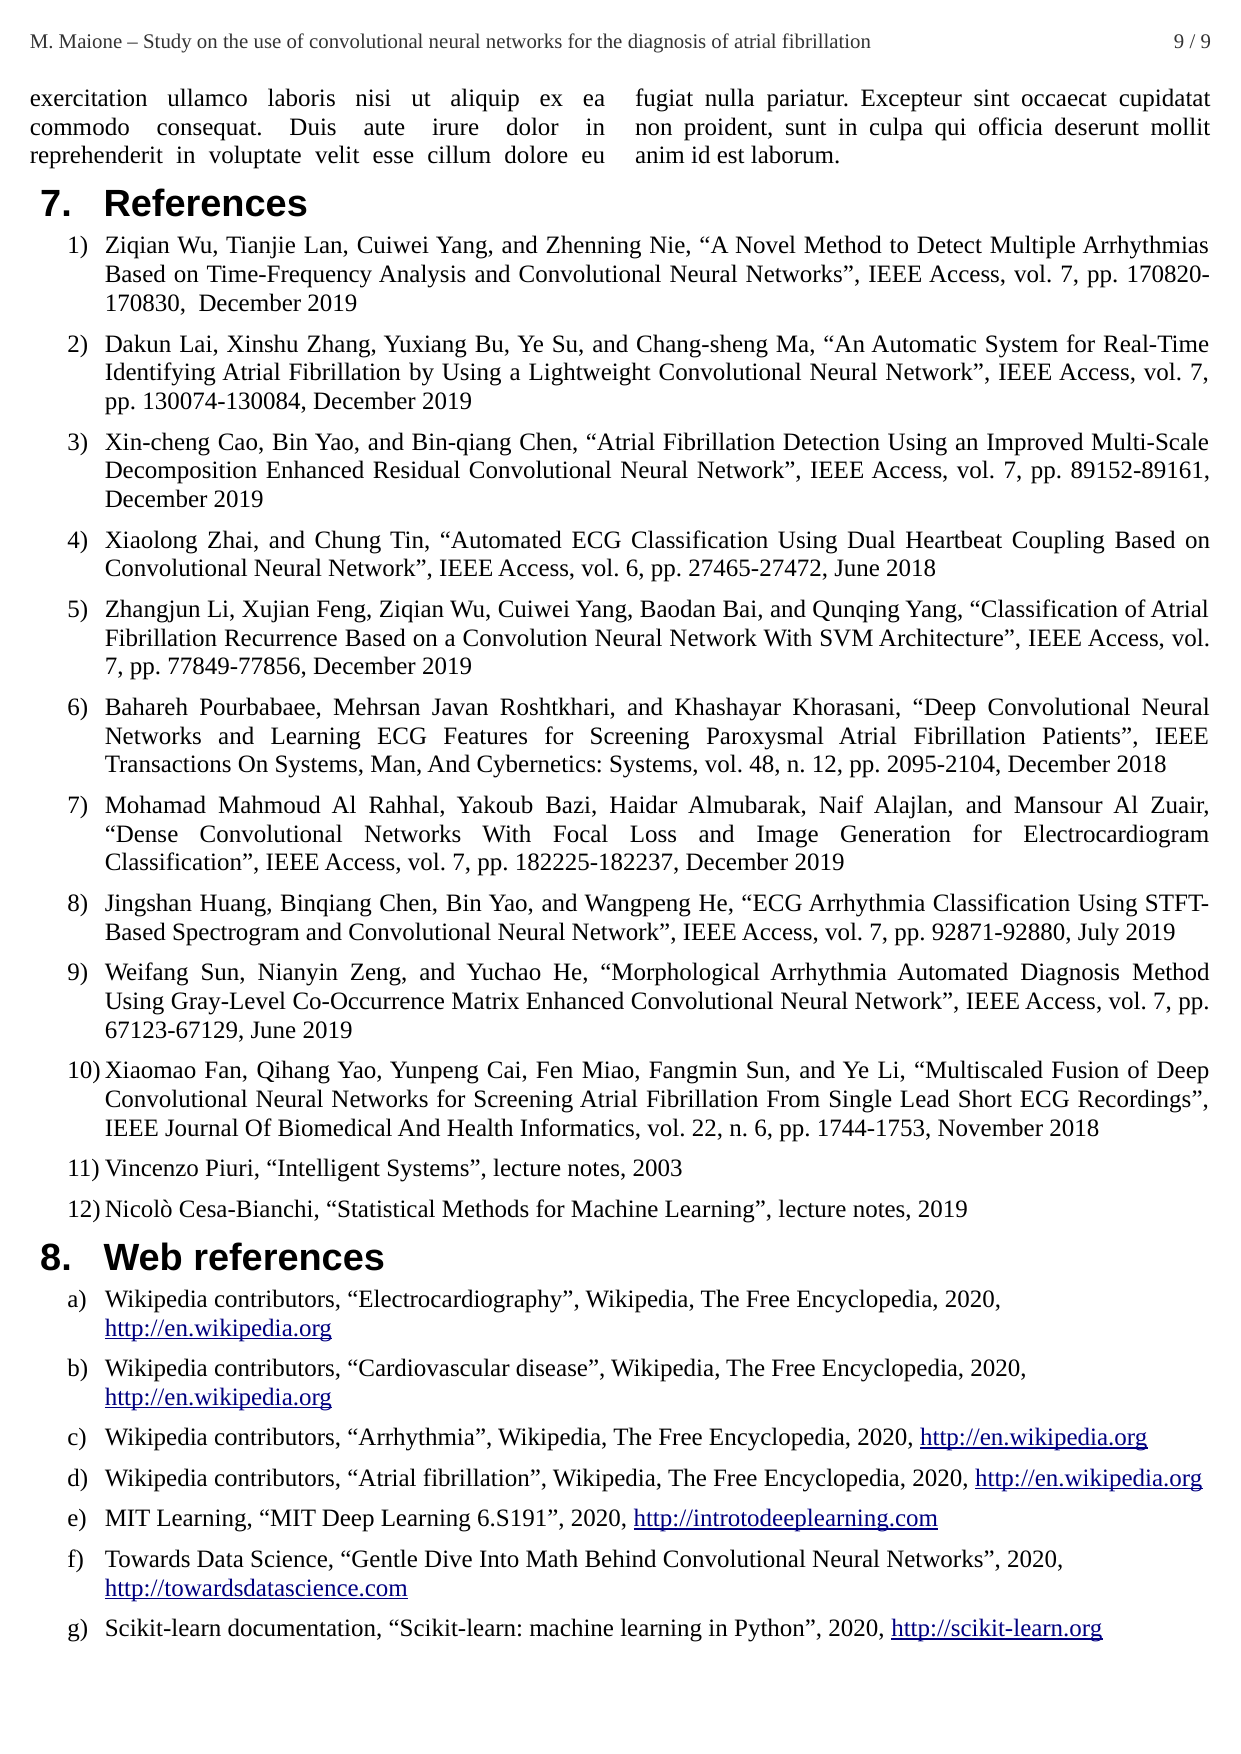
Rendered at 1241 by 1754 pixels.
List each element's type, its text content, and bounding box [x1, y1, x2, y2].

text exercitation ullamco laboris nisi ut aliquip ex ea commodo consequat. Duis aute irure dolor in reprehenderit in voluptate velit esse cillum dolore eu [29, 83, 605, 169]
subtitle References [29, 181, 1211, 225]
subtitle Web references [29, 1234, 1211, 1278]
list Weifang Sun, Nianyin Zeng, and Yuchao He, “Morphological Arrhythmia Automated Diagnosis Method Using Gray-Level Co-Occurrence Matrix Enhanced Convolutional Neural Network”, IEEE Access, vol. 7, pp. 67123-67129, June 2019 [67, 957, 1211, 1043]
list Xin-cheng Cao, Bin Yao, and Bin-qiang Chen, “Atrial Fibrillation Detection Using an Improved Multi-Scale Decomposition Enhanced Residual Convolutional Neural Network”, IEEE Access, vol. 7, pp. 89152-89161, December 2019 [67, 427, 1211, 513]
text fugiat nulla pariatur. Excepteur sint occaecat cupidatat non proident, sunt in culpa qui officia deserunt mollit anim id est laborum. [635, 83, 1211, 169]
list Wikipedia contributors, “Atrial fibrillation”, Wikipedia, The Free Encyclopedia, 2020, http://en.wikipedia.org [67, 1463, 1211, 1492]
list Wikipedia contributors, “Arrhythmia”, Wikipedia, The Free Encyclopedia, 2020, http://en.wikipedia.org [67, 1422, 1211, 1451]
list Vincenzo Piuri, “Intelligent Systems”, lecture notes, 2003 [67, 1153, 1211, 1182]
list Xiaomao Fan, Qihang Yao, Yunpeng Cai, Fen Miao, Fangmin Sun, and Ye Li, “Multiscaled Fusion of Deep Convolutional Neural Networks for Screening Atrial Fibrillation From Single Lead Short ECG Recordings”, IEEE Journal Of Biomedical And Health Informatics, vol. 22, n. 6, pp. 1744-1753, November 2018 [67, 1055, 1211, 1142]
list Wikipedia contributors, “Cardiovascular disease”, Wikipedia, The Free Encyclopedia, 2020, http://en.wikipedia.org [67, 1353, 1211, 1411]
list Wikipedia contributors, “Electrocardiography”, Wikipedia, The Free Encyclopedia, 2020, http://en.wikipedia.org [67, 1284, 1211, 1341]
list Ziqian Wu, Tianjie Lan, Cuiwei Yang, and Zhenning Nie, “A Novel Method to Detect Multiple Arrhythmias Based on Time-Frequency Analysis and Convolutional Neural Networks”, IEEE Access, vol. 7, pp. 170820-170830, December 2019 [67, 231, 1211, 317]
list Nicolò Cesa-Bianchi, “Statistical Methods for Machine Learning”, lecture notes, 2019 [67, 1194, 1211, 1223]
list Scikit-learn documentation, “Scikit-learn: machine learning in Python”, 2020, http://scikit-learn.org [67, 1613, 1211, 1642]
list MIT Learning, “MIT Deep Learning 6.S191”, 2020, http://introtodeeplearning.com [67, 1503, 1211, 1532]
list Towards Data Science, “Gentle Dive Into Math Behind Convolutional Neural Networks”, 2020, http://towardsdatascience.com [67, 1544, 1211, 1602]
list Xiaolong Zhai, and Chung Tin, “Automated ECG Classification Using Dual Heartbeat Coupling Based on Convolutional Neural Network”, IEEE Access, vol. 6, pp. 27465-27472, June 2018 [67, 525, 1211, 582]
list Jingshan Huang, Binqiang Chen, Bin Yao, and Wangpeng He, “ECG Arrhythmia Classification Using STFT-Based Spectrogram and Convolutional Neural Network”, IEEE Access, vol. 7, pp. 92871-92880, July 2019 [67, 888, 1211, 946]
list Zhangjun Li, Xujian Feng, Ziqian Wu, Cuiwei Yang, Baodan Bai, and Qunqing Yang, “Classification of Atrial Fibrillation Recurrence Based on a Convolution Neural Network With SVM Architecture”, IEEE Access, vol. 7, pp. 77849-77856, December 2019 [67, 594, 1211, 680]
list Bahareh Pourbabaee, Mehrsan Javan Roshtkhari, and Khashayar Khorasani, “Deep Convolutional Neural Networks and Learning ECG Features for Screening Paroxysmal Atrial Fibrillation Patients”, IEEE Transactions On Systems, Man, And Cybernetics: Systems, vol. 48, n. 12, pp. 2095-2104, December 2018 [67, 692, 1211, 778]
list Dakun Lai, Xinshu Zhang, Yuxiang Bu, Ye Su, and Chang-sheng Ma, “An Automatic System for Real-Time Identifying Atrial Fibrillation by Using a Lightweight Convolutional Neural Network”, IEEE Access, vol. 7, pp. 130074-130084, December 2019 [67, 329, 1211, 415]
list Mohamad Mahmoud Al Rahhal, Yakoub Bazi, Haidar Almubarak, Naif Alajlan, and Mansour Al Zuair, “Dense Convolutional Networks With Focal Loss and Image Generation for Electrocardiogram Classification”, IEEE Access, vol. 7, pp. 182225-182237, December 2019 [67, 790, 1211, 876]
